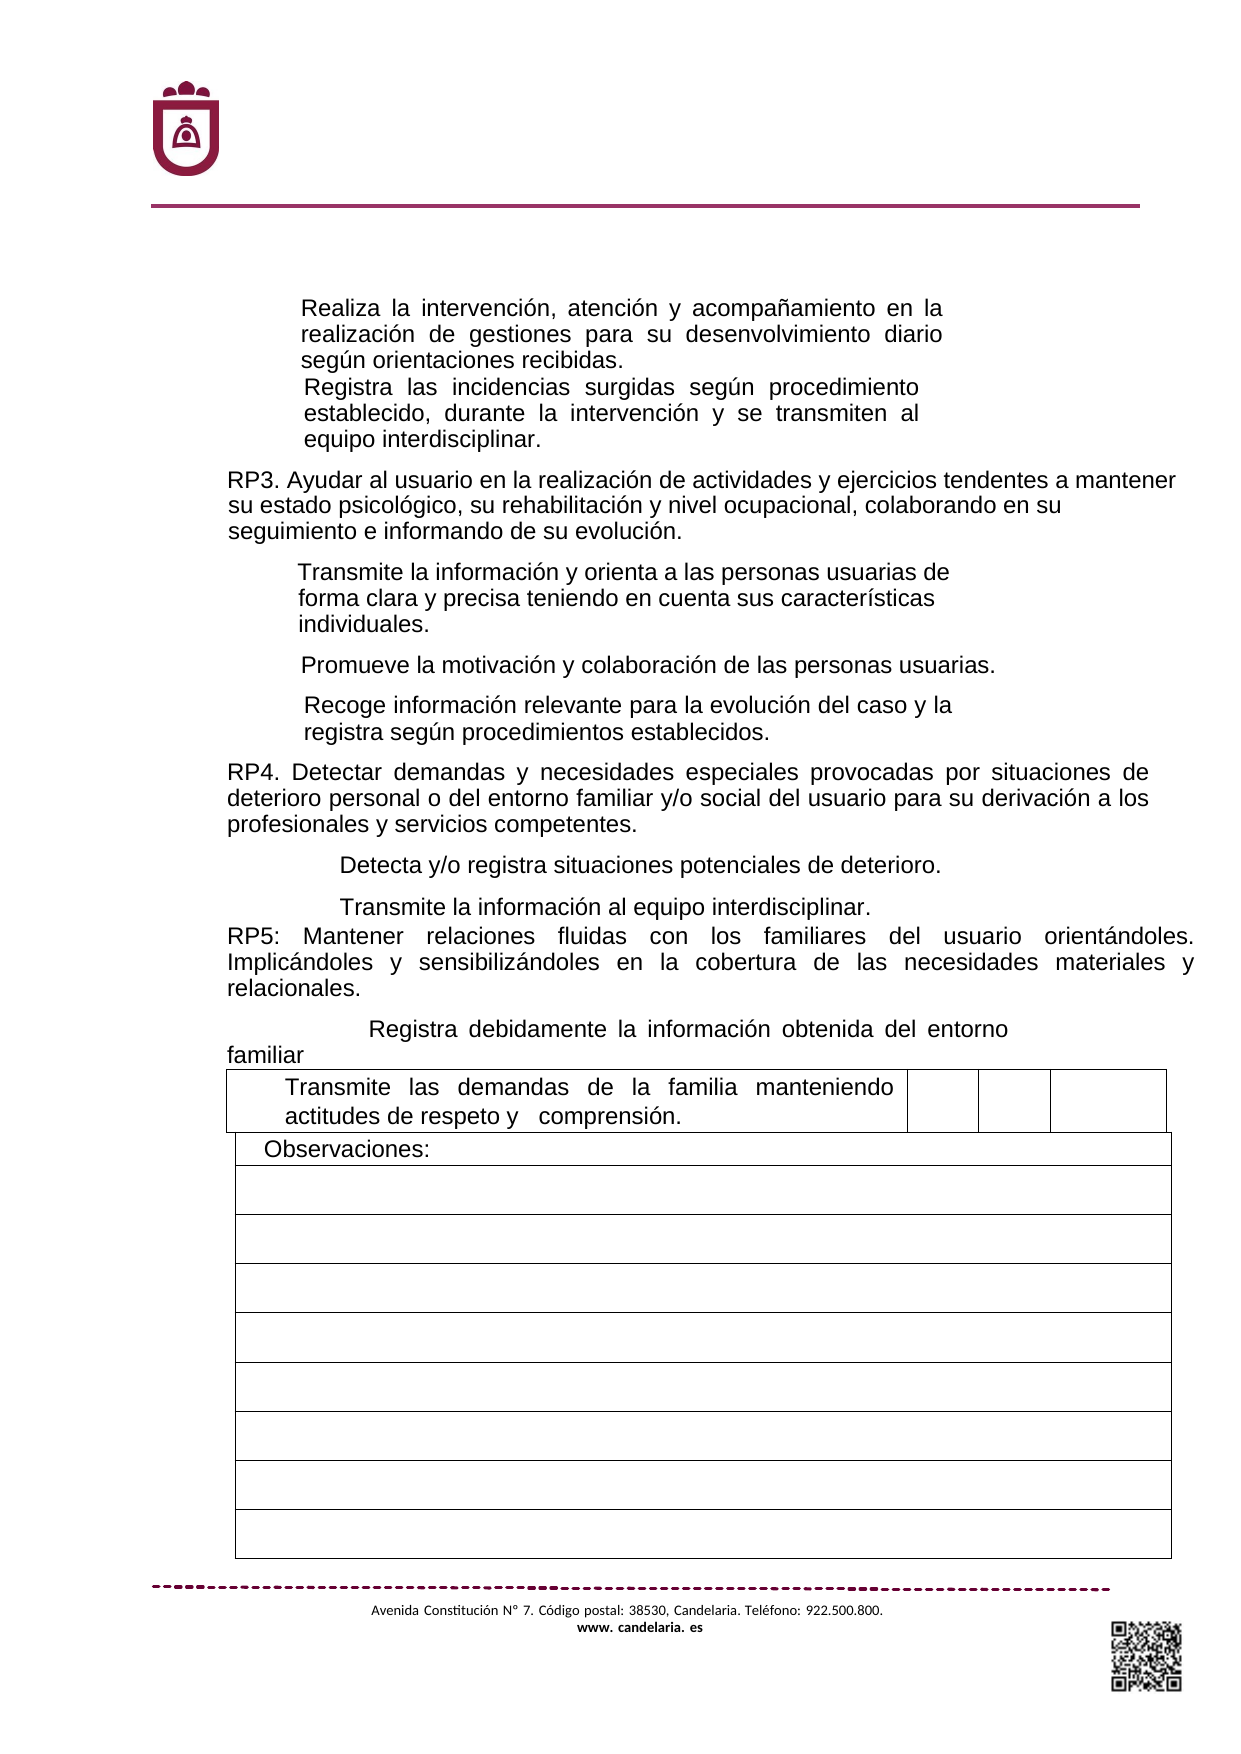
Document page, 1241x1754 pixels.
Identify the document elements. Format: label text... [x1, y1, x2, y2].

text Detecta y/o registra situaciones potenciales de deterioro. [227, 853, 1196, 879]
table_cell [236, 1313, 1171, 1361]
text Transmite la información y orienta a las personas usuarias de forma clara y precisa teniendo en cuenta sus características individuales. [297, 560, 1001, 637]
table_cell [236, 1510, 1171, 1558]
table_header [1167, 1069, 1171, 1132]
table_cell [236, 1166, 1171, 1214]
table_cell Observaciones: [236, 1133, 1171, 1165]
text Registra las incidencias surgidas según procedimiento establecido, durante la intervención y se transmiten al equipo interdisciplinar. [303, 375, 920, 453]
table_cell [227, 1214, 235, 1263]
table_cell [227, 1263, 235, 1312]
text Transmite la información al equipo interdisciplinar. [227, 894, 1196, 920]
text Realiza la intervención, atención y acompañamiento en la realización de gestiones para su desenvolvimiento diario según orientaciones recibidas. [301, 296, 944, 374]
table_cell [227, 1509, 235, 1558]
table_header [979, 1070, 1050, 1132]
table_cell [236, 1461, 1171, 1509]
table_cell [227, 1133, 235, 1165]
table_cell [227, 1312, 235, 1361]
text RP5: Mantener relaciones fluidas con los familiares del usuario orientándoles. Implicándoles y sensibilizándoles en la cobertura de las necesidades materiales y relacionales. [227, 923, 1196, 1001]
text RP4. Detectar demandas y necesidades especiales provocadas por situaciones de deterioro personal o del entorno familiar y/o social del usuario para su derivación a los profesionales y servicios competentes. [227, 760, 1150, 838]
text Recoge información relevante para la evolución del caso y la registra según procedimientos establecidos. [303, 693, 954, 745]
table_header Transmite las demandas de la familia manteniendo actitudes de respeto y comprensión. [227, 1070, 907, 1132]
text Promueve la motivación y colaboración de las personas usuarias. [301, 652, 1053, 678]
table_cell [227, 1411, 235, 1460]
table_cell [227, 1361, 235, 1411]
table_cell [236, 1215, 1171, 1263]
text RP3. Ayudar al usuario en la realización de actividades y ejercicios tendentes a mantener su estado psicológico, su rehabilitación y nivel ocupacional, colaborando en su seguimiento e informando de su evolución. [227, 468, 1195, 545]
table_header [1051, 1070, 1166, 1132]
table_cell [236, 1363, 1171, 1411]
table_cell [236, 1412, 1171, 1460]
table_cell [236, 1264, 1171, 1312]
table_cell [227, 1165, 235, 1214]
table_cell [227, 1460, 235, 1509]
table_header [908, 1070, 978, 1132]
text Registra debidamente la información obtenida del entorno familiar [227, 1017, 1010, 1069]
